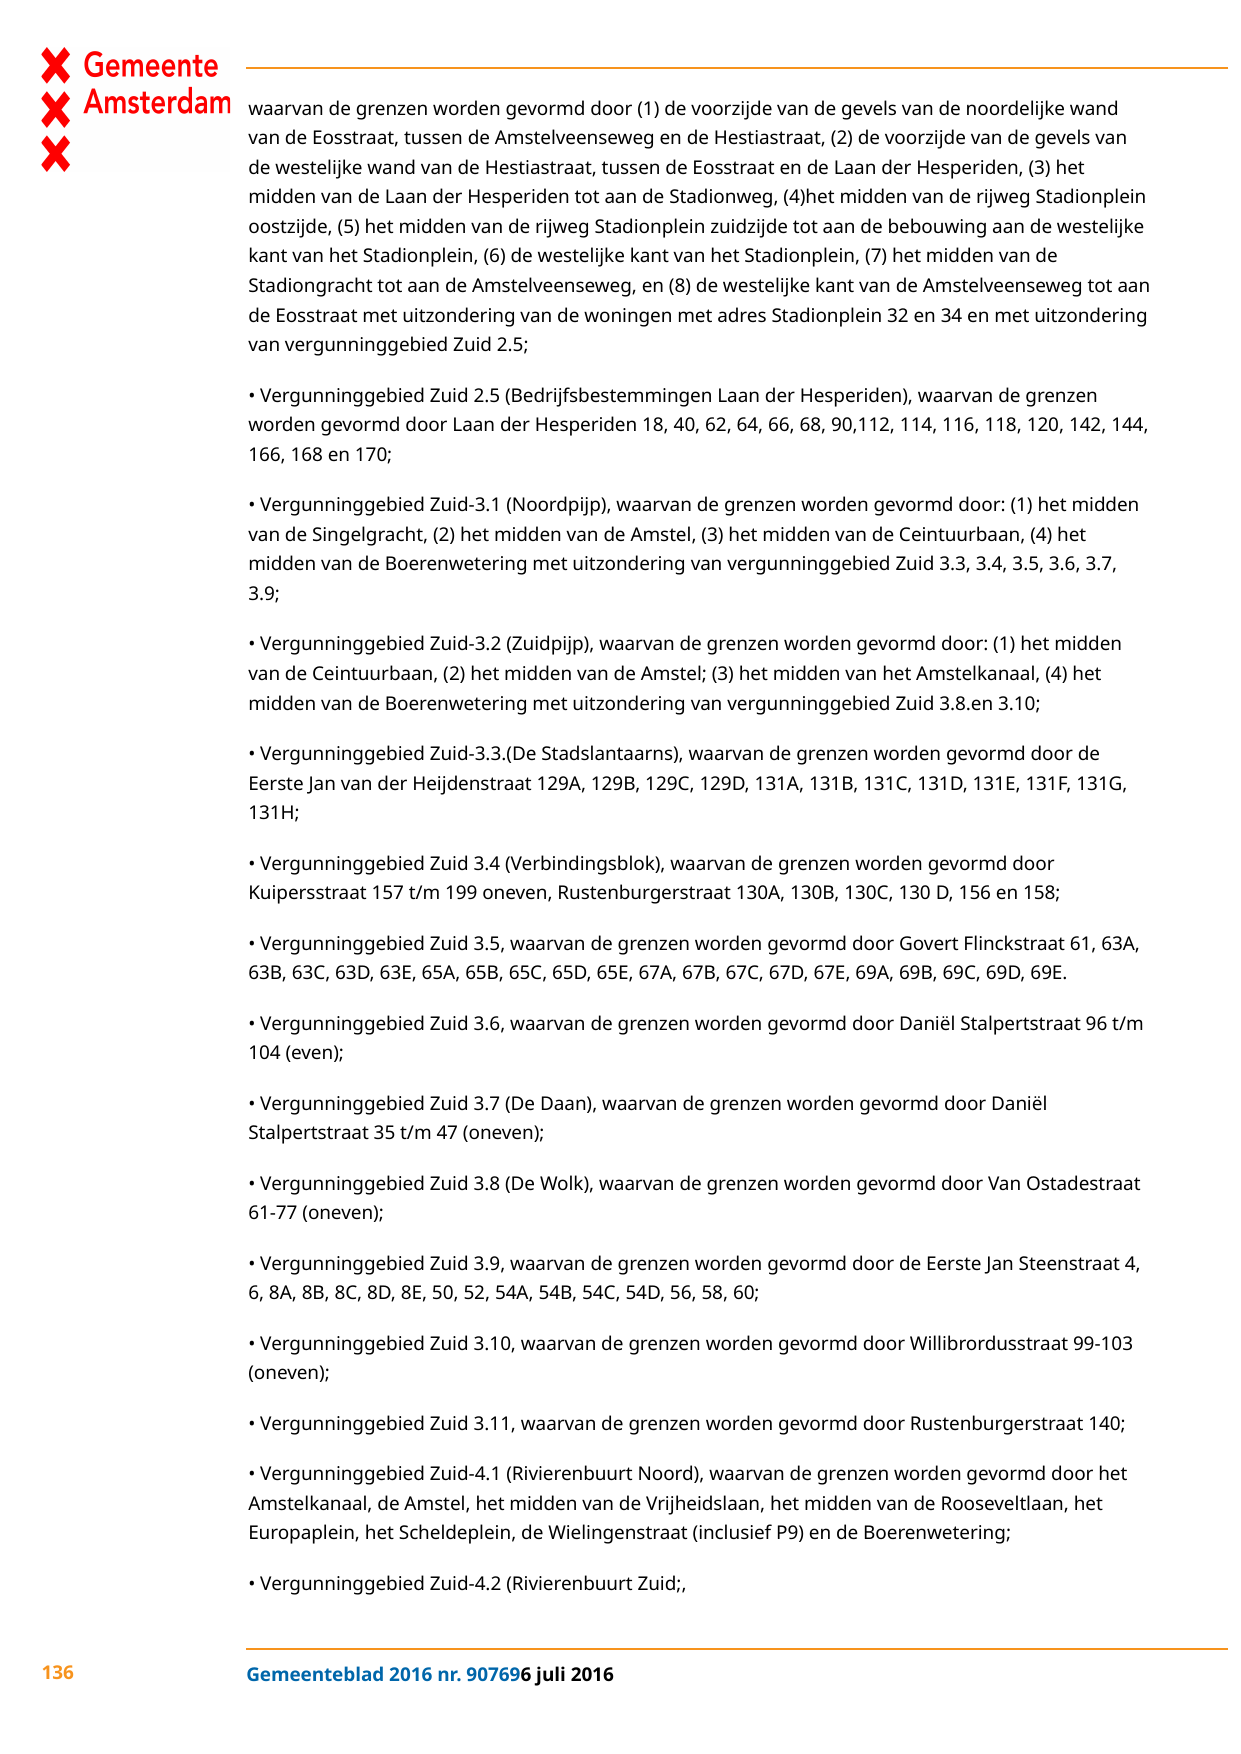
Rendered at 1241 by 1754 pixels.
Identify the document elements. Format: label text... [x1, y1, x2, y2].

text • Vergunninggebied Zuid-4.2 (Rivierenbuurt Zuid;, [248, 1570, 1152, 1596]
text • Vergunninggebied Zuid 3.4 (Verbindingsblok), waarvan de grenzen worden gevormd door Kuipersstraat 157 t/m 199 oneven, Rustenburgerstraat 130A, 130B, 130C, 130 D, 156 en 158; [248, 850, 1152, 905]
text • Vergunninggebied Zuid 2.5 (Bedrijfsbestemmingen Laan der Hesperiden), waarvan de grenzen worden gevormd door Laan der Hesperiden 18, 40, 62, 64, 66, 68, 90,112, 114, 116, 118, 120, 142, 144, 166, 168 en 170; [248, 382, 1152, 467]
picture [41, 47, 231, 172]
text • Vergunninggebied Zuid 3.5, waarvan de grenzen worden gevormd door Govert Flinckstraat 61, 63A, 63B, 63C, 63D, 63E, 65A, 65B, 65C, 65D, 65E, 67A, 67B, 67C, 67D, 67E, 69A, 69B, 69C, 69D, 69E. [248, 930, 1152, 985]
text • Vergunninggebied Zuid-3.2 (Zuidpijp), waarvan de grenzen worden gevormd door: (1) het midden van de Ceintuurbaan, (2) het midden van de Amstel; (3) het midden van het Amstelkanaal, (4) het midden van de Boerenwetering met uitzondering van vergunninggebied Zuid 3.8.en 3.10; [248, 631, 1152, 716]
text • Vergunninggebied Zuid 3.9, waarvan de grenzen worden gevormd door de Eerste Jan Steenstraat 4, 6, 8A, 8B, 8C, 8D, 8E, 50, 52, 54A, 54B, 54C, 54D, 56, 58, 60; [248, 1250, 1152, 1305]
text • Vergunninggebied Zuid 3.11, waarvan de grenzen worden gevormd door Rustenburgerstraat 140; [248, 1410, 1152, 1436]
text • Vergunninggebied Zuid-4.1 (Rivierenbuurt Noord), waarvan de grenzen worden gevormd door het Amstelkanaal, de Amstel, het midden van de Vrijheidslaan, het midden van de Rooseveltlaan, het Europaplein, het Scheldeplein, de Wielingenstraat (inclusief P9) en de Boerenwetering; [248, 1460, 1152, 1545]
text • Vergunninggebied Zuid 3.7 (De Daan), waarvan de grenzen worden gevormd door Daniël Stalpertstraat 35 t/m 47 (oneven); [248, 1090, 1152, 1145]
text • Vergunninggebied Zuid-3.1 (Noordpijp), waarvan de grenzen worden gevormd door: (1) het midden van de Singelgracht, (2) het midden van de Amstel, (3) het midden van de Ceintuurbaan, (4) het midden van de Boerenwetering met uitzondering van vergunninggebied Zuid 3.3, 3.4, 3.5, 3.6, 3.7, 3.9; [248, 491, 1152, 606]
text • Vergunninggebied Zuid-3.3.(De Stadslantaarns), waarvan de grenzen worden gevormd door de Eerste Jan van der Heijdenstraat 129A, 129B, 129C, 129D, 131A, 131B, 131C, 131D, 131E, 131F, 131G, 131H; [248, 740, 1152, 825]
text • Vergunninggebied Zuid 3.10, waarvan de grenzen worden gevormd door Willibrordusstraat 99-103 (oneven); [248, 1330, 1152, 1385]
text • Vergunninggebied Zuid 3.8 (De Wolk), waarvan de grenzen worden gevormd door Van Ostadestraat 61-77 (oneven); [248, 1170, 1152, 1225]
text • Vergunninggebied Zuid 3.6, waarvan de grenzen worden gevormd door Daniël Stalpertstraat 96 t/m 104 (even); [248, 1010, 1152, 1065]
text waarvan de grenzen worden gevormd door (1) de voorzijde van de gevels van de noordelijke wand van de Eosstraat, tussen de Amstelveenseweg en de Hestiastraat, (2) de voorzijde van de gevels van de westelijke wand van de Hestiastraat, tussen de Eosstraat en de Laan der Hesperiden, (3) het midden van de Laan der Hesperiden tot aan de Stadionweg, (4)het midden van de rijweg Stadionplein oostzijde, (5) het midden van de rijweg Stadionplein zuidzijde tot aan de bebouwing aan de westelijke kant van het Stadionplein, (6) de westelijke kant van het Stadionplein, (7) het midden van de Stadiongracht tot aan de Amstelveenseweg, en (8) de westelijke kant van de Amstelveenseweg tot aan de Eosstraat met uitzondering van de woningen met adres Stadionplein 32 en 34 en met uitzondering van vergunninggebied Zuid 2.5; [248, 95, 1152, 357]
